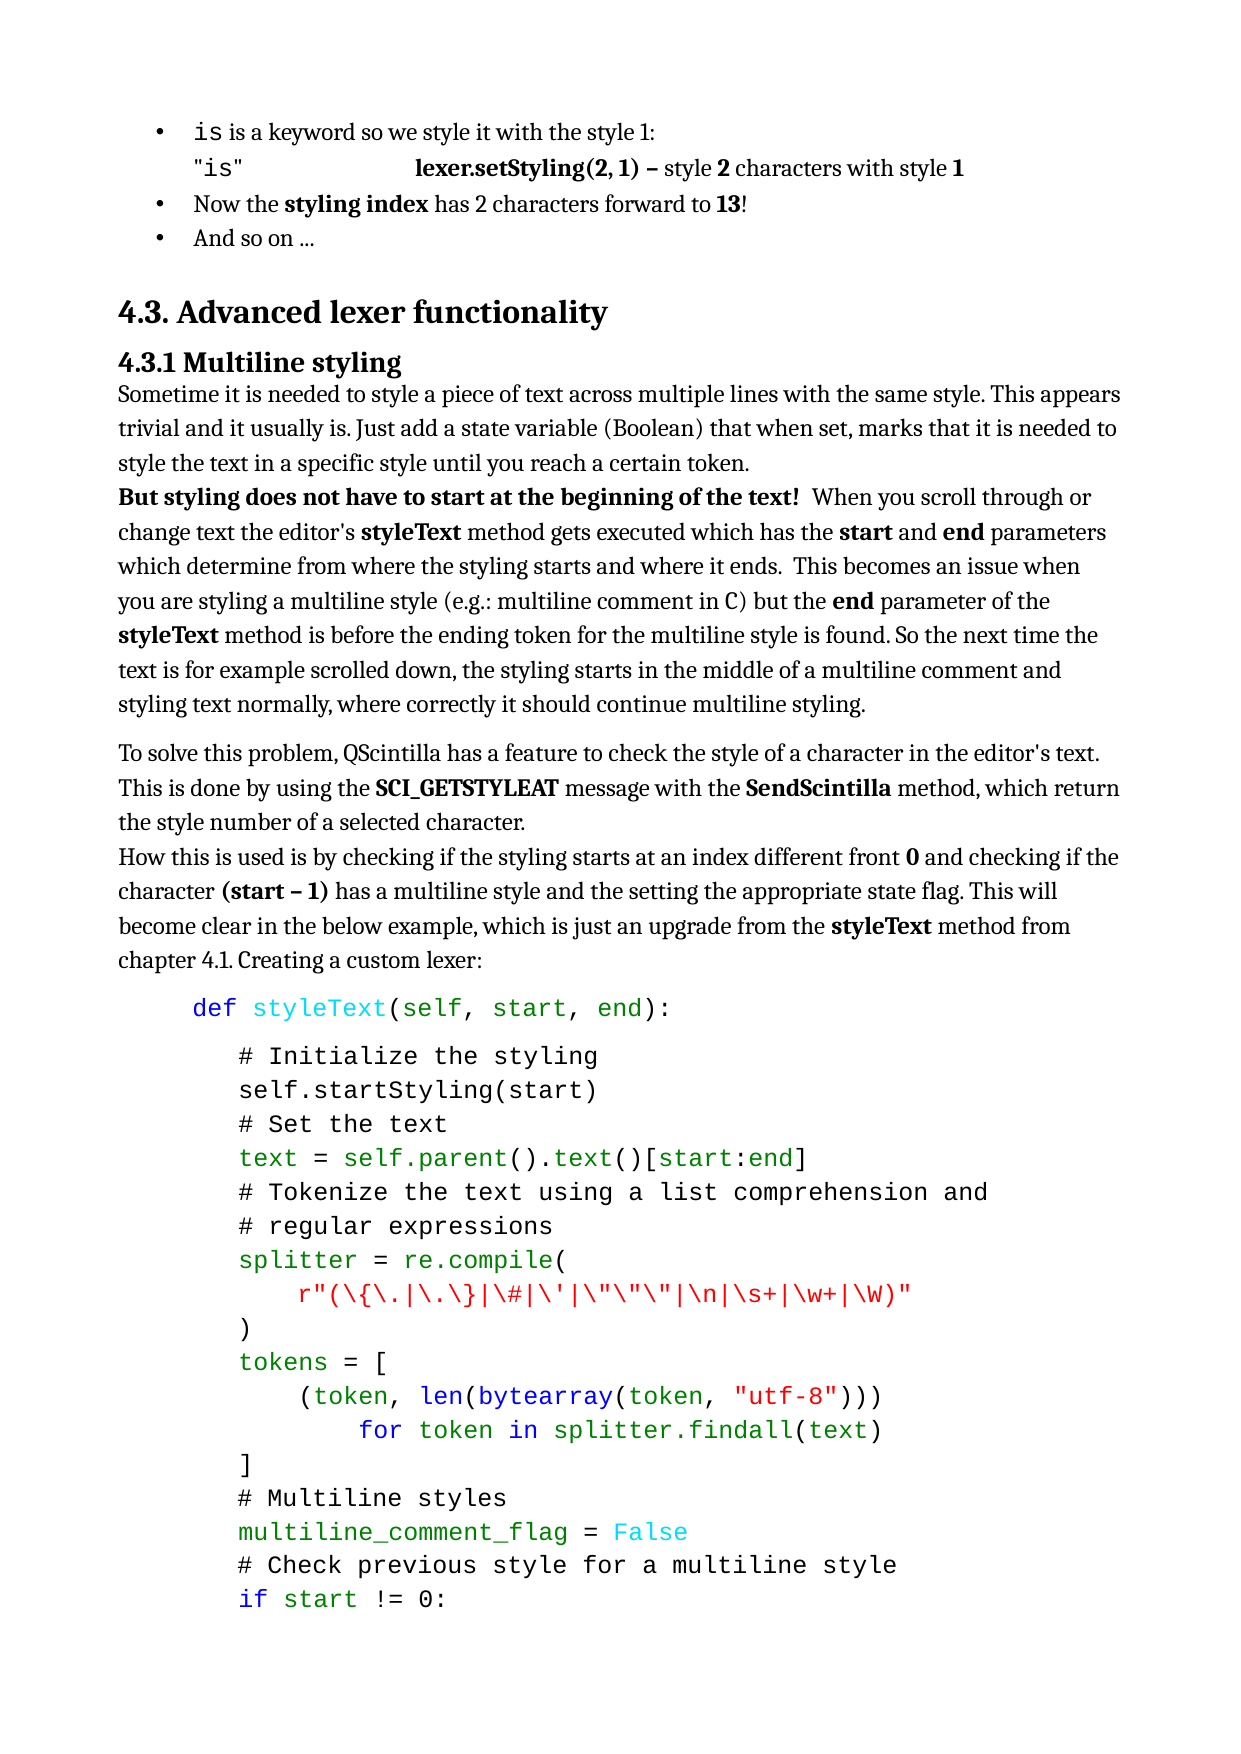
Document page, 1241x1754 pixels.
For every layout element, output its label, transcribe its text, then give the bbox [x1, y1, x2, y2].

text Sometime it is needed to style a piece of text across multiple lines with the same style. This appears trivial and it usually is. Just add a state variable (Boolean) that when set, marks that it is needed to style the text in a specific style until you reach a certain token. But styling does not have to start at the beginning of the text! When you scroll through or change text the editor's styleText method gets executed which has the start and end parameters which determine from where the styling starts and where it ends. This becomes an issue when you are styling a multiline style (e.g.: multiline comment in C) but the end parameter of the styleText method is before the ending token for the multiline style is found. So the next time the text is for example scrolled down, the styling starts in the middle of a multiline comment and styling text normally, where correctly it should continue multiline styling. [118, 380, 1122, 719]
list is is a keyword so we style it with the style 1: "is" lexer.setStyling(2, 1) – style 2 characters with style 1 [156, 118, 1122, 184]
text tokens = [ [118, 1349, 1122, 1378]
text # Check previous style for a multiline style [118, 1553, 1122, 1581]
text # Set the text [118, 1112, 1122, 1140]
text # Initialize the styling [118, 1044, 1122, 1072]
text text = self.parent().text()[start:end] [118, 1146, 1122, 1174]
text if start != 0: [118, 1587, 1122, 1615]
subtitle 4.3. Advanced lexer functionality [118, 293, 1122, 331]
text # regular expressions [118, 1213, 1122, 1242]
list And so on ... [156, 224, 1122, 253]
subtitle 4.3.1 Multiline styling [118, 346, 1122, 380]
text (token, len(bytearray(token, "utf-8"))) [118, 1383, 1122, 1412]
list Now the styling index has 2 characters forward to 13! [156, 190, 1122, 218]
text self.startStyling(start) [118, 1078, 1122, 1106]
text To solve this problem, QScintilla has a feature to check the style of a character in the editor's text. This is done by using the SCI_GETSTYLEAT message with the SendScintilla method, which return the style number of a selected character. How this is used is by checking if the styling starts at an index different front 0 and checking if the character (start – 1) has a multiline style and the setting the appropriate state flag. This will become clear in the below example, which is just an upgrade from the styleText method from chapter 4.1. Creating a custom lexer: [118, 739, 1122, 975]
text r"(\{\.|\.\}|\#|\'|\"\"\"|\n|\s+|\w+|\W)" [118, 1281, 1122, 1310]
text def styleText(self, start, end): [118, 995, 1122, 1023]
text multiline_comment_flag = False [118, 1519, 1122, 1547]
text # Tokenize the text using a list comprehension and [118, 1179, 1122, 1208]
text splitter = re.compile( [118, 1247, 1122, 1276]
text for token in splitter.findall(text) [118, 1417, 1122, 1446]
text # Multiline styles [118, 1485, 1122, 1513]
text ] [118, 1451, 1122, 1479]
text ) [118, 1315, 1122, 1344]
